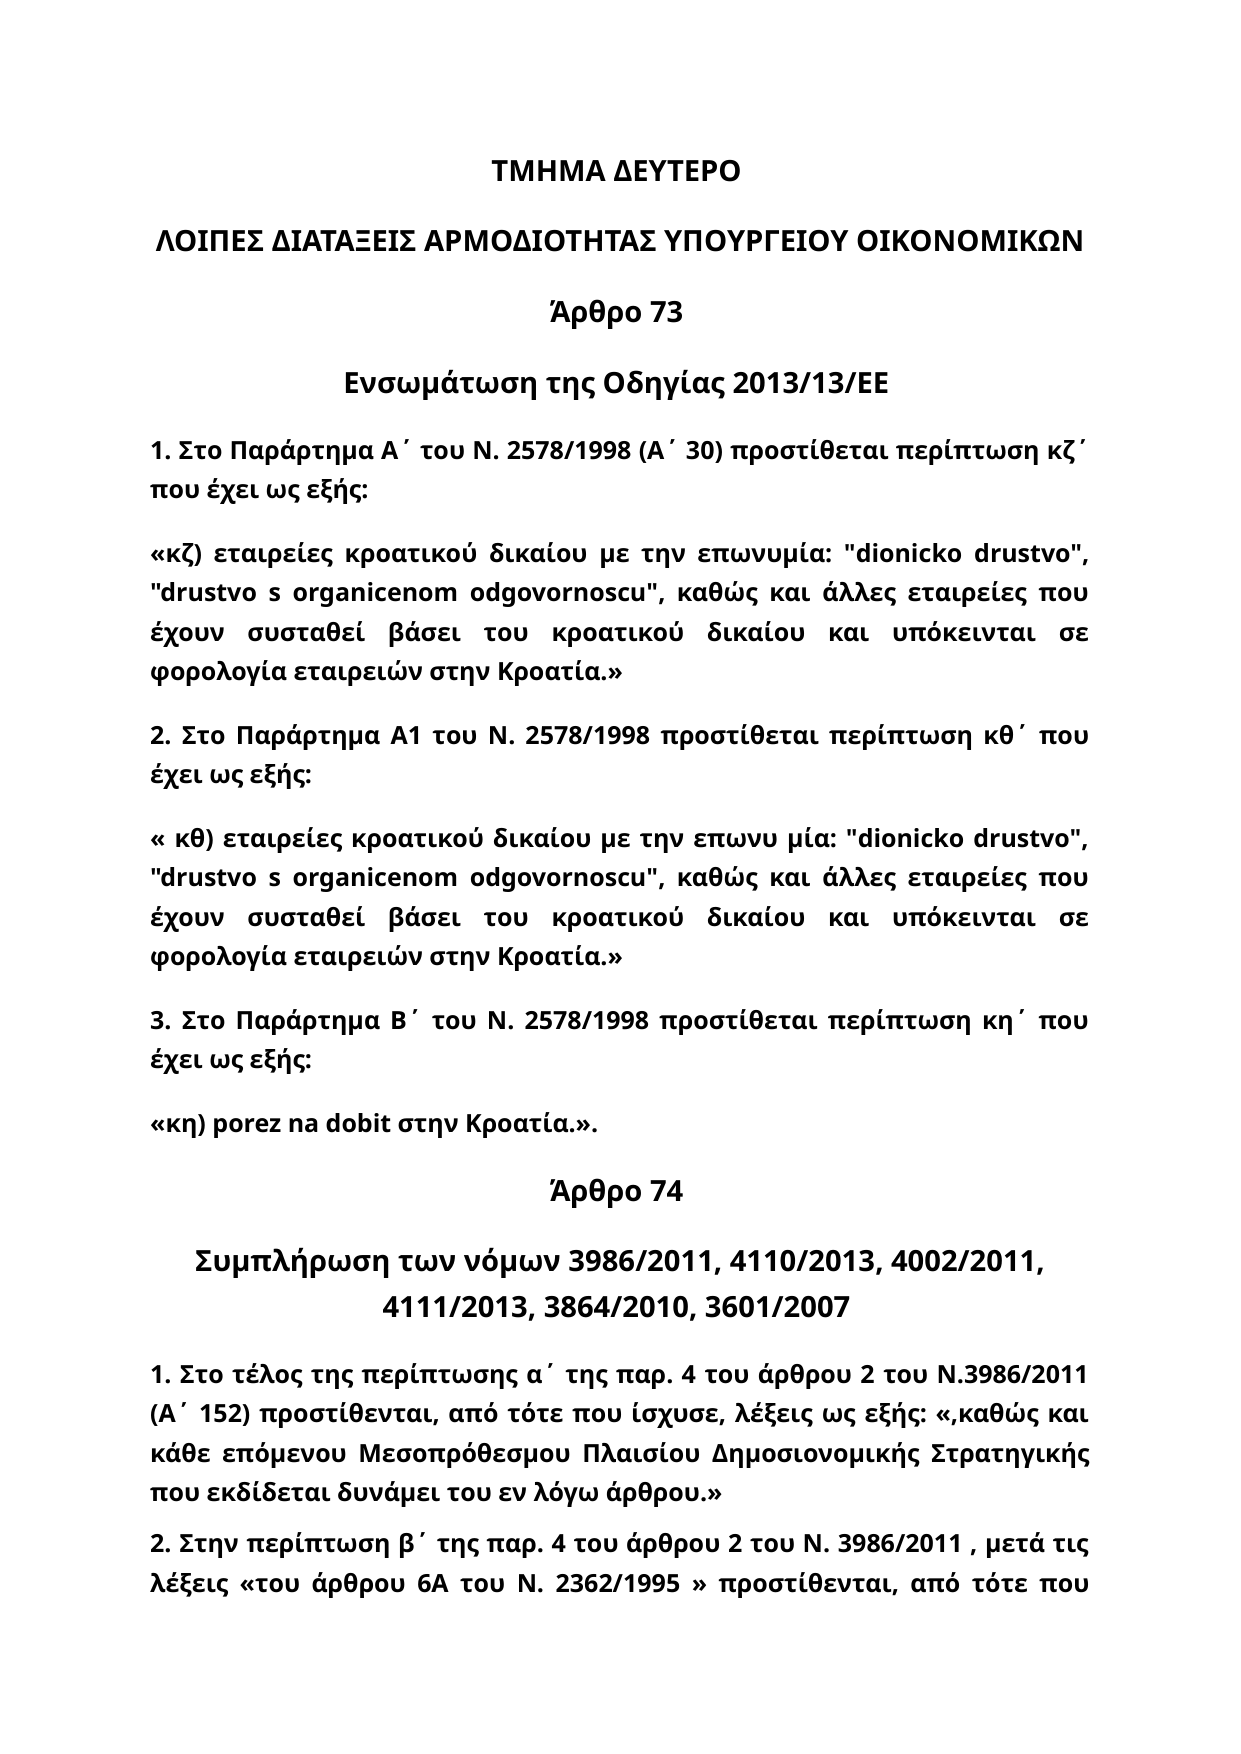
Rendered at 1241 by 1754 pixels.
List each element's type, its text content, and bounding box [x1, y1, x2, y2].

text 1. Στο τέλος της περίπτωσης α΄ της παρ. 4 του άρθρου 2 του Ν.3986/2011 (Α΄ 152) προστίθενται, από τότε που ίσχυσε, λέξεις ως εξής: «,καθώς και κάθε επόμενου Μεσοπρόθεσμου Πλαισίου Δημοσιονομικής Στρατηγικής που εκδίδεται δυνάμει του εν λόγω άρθρου.» [150, 1357, 1090, 1508]
text 2. Στην περίπτωση β΄ της παρ. 4 του άρθρου 2 του Ν. 3986/2011 , μετά τις λέξεις «του άρθρου 6Α του Ν. 2362/1995 » προστίθενται, από τότε που [150, 1526, 1090, 1599]
text «κζ) εταιρείες κροατικού δικαίου με την επωνυμία: "dionicko drustvo", "drustvo s organicenom odgovornoscu", καθώς και άλλες εταιρείες που έχουν συσταθεί βάσει του κροατικού δικαίου και υπόκεινται σε φορολογία εταιρειών στην Κροατία.» [150, 536, 1090, 687]
subtitle Άρθρο 74 [150, 1170, 1090, 1210]
text «κη) porez na dobit στην Κροατία.». [150, 1106, 1090, 1140]
subtitle Συμπλήρωση των νόμων 3986/2011, 4110/2013, 4002/2011, 4111/2013, 3864/2010, 3601/2007 [150, 1241, 1090, 1326]
text 3. Στο Παράρτημα Β΄ του Ν. 2578/1998 προστίθεται περίπτωση κη΄ που έχει ως εξής: [150, 1002, 1090, 1076]
subtitle ΛΟΙΠΕΣ ΔΙΑΤΑΞΕΙΣ ΑΡΜΟΔΙΟΤΗΤΑΣ ΥΠΟΥΡΓΕΙΟΥ ΟΙΚΟΝΟΜΙΚΩΝ [150, 221, 1090, 260]
subtitle ΤΜΗΜΑ ΔΕΥΤΕΡΟ [150, 150, 1090, 190]
text « κθ) εταιρείες κροατικού δικαίου με την επωνυ μία: "dionicko drustvo", "drustvo s organicenom odgovornoscu", καθώς και άλλες εταιρείες που έχουν συσταθεί βάσει του κροατικού δικαίου και υπόκεινται σε φορολογία εταιρειών στην Κροατία.» [150, 821, 1090, 972]
text 2. Στο Παράρτημα Α1 του Ν. 2578/1998 προστίθεται περίπτωση κθ΄ που έχει ως εξής: [150, 717, 1090, 791]
text 1. Στο Παράρτημα Α΄ του Ν. 2578/1998 (Α΄ 30) προστίθεται περίπτωση κζ΄ που έχει ως εξής: [150, 432, 1090, 506]
subtitle Ενσωμάτωση της Οδηγίας 2013/13/ΕΕ [150, 362, 1090, 402]
subtitle Άρθρο 73 [150, 291, 1090, 331]
